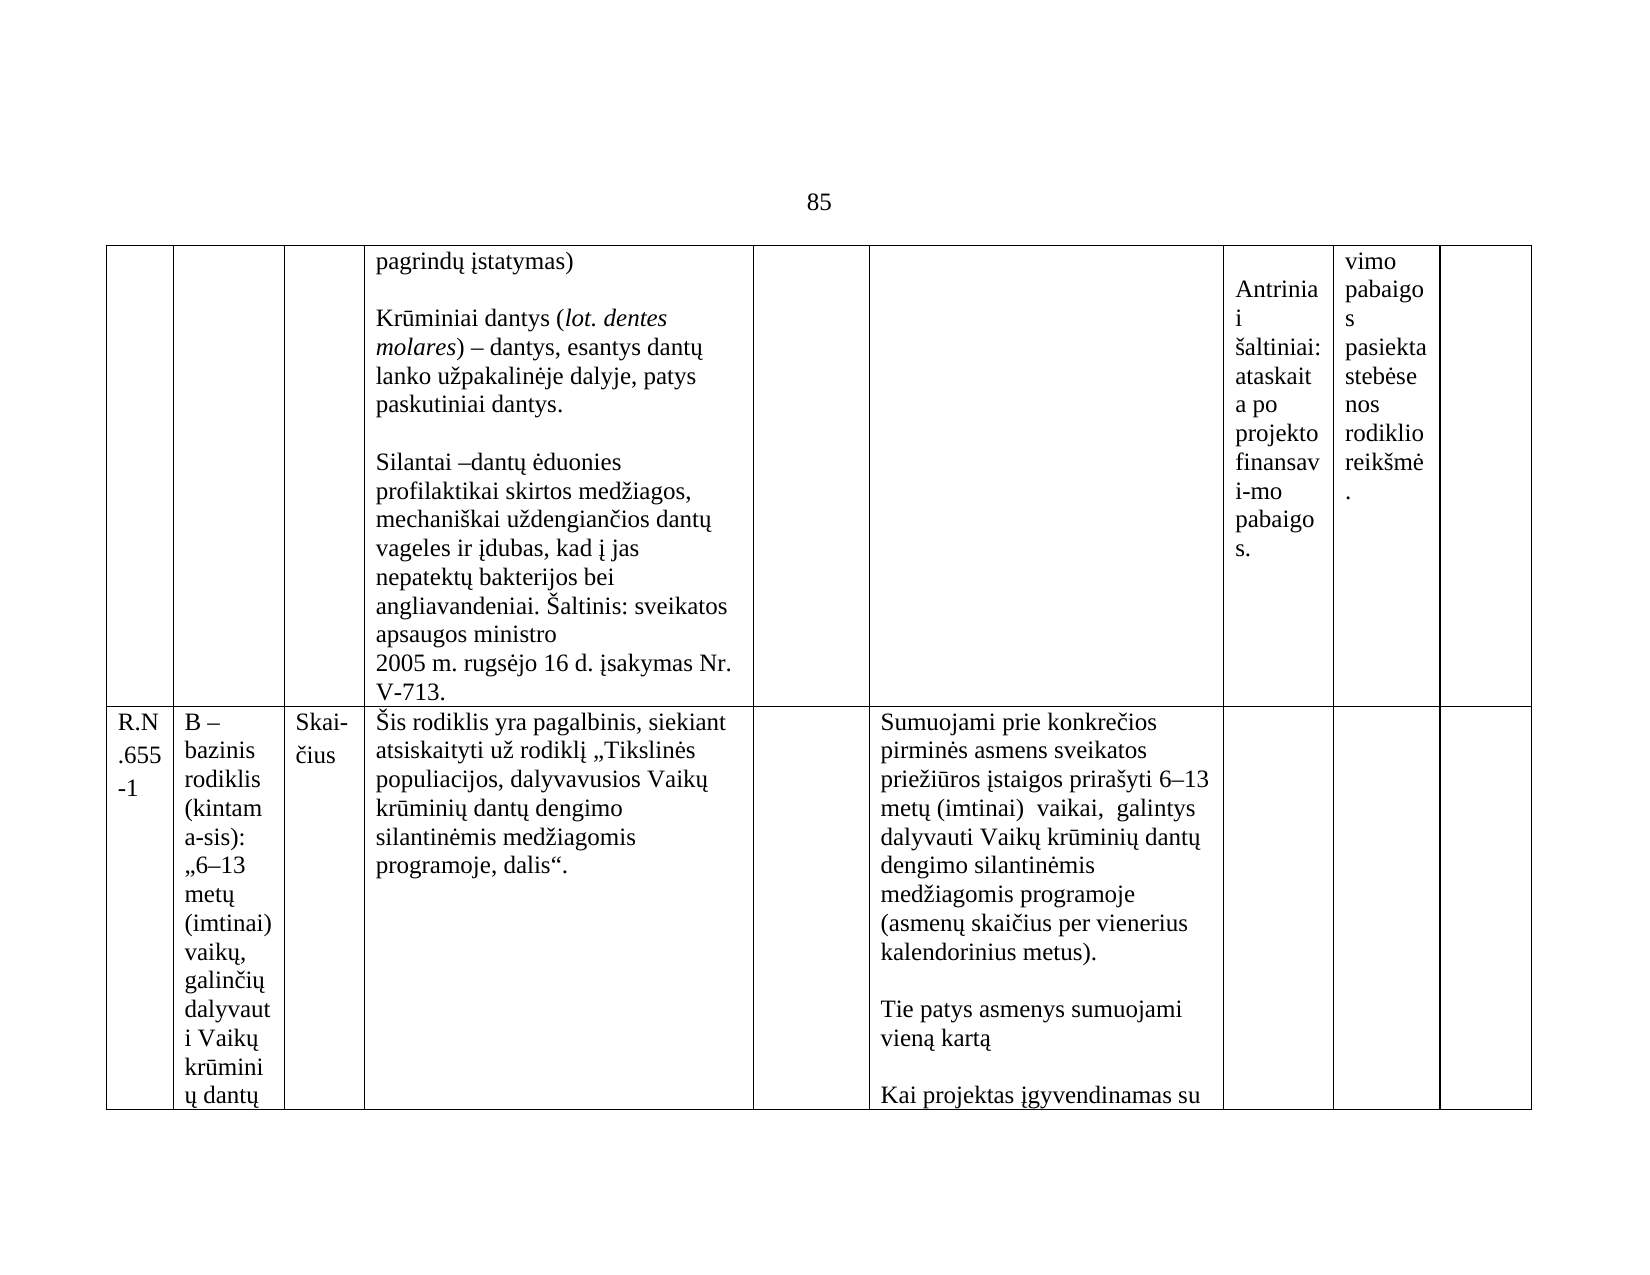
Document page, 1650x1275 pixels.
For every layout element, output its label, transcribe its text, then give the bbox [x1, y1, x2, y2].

table_cell [1224, 707, 1333, 1109]
table_cell Šis rodiklis yra pagalbinis, siekiant atsiskaityti už rodiklį „Tikslinės populiacijos, dalyvavusios Vaikų krūminių dantų dengimo silantinėmis medžiagomis programoje, dalis“. [365, 707, 753, 1109]
table_cell R.N.655-1 [107, 707, 173, 1109]
table_cell B – bazinis rodiklis (kintama-sis): „6–13 metų (imtinai) vaikų, galinčių dalyvauti Vaikų krūminių dantų [174, 707, 284, 1109]
table_cell [285, 246, 364, 706]
table_cell Antriniai šaltiniai: ataskaita po projekto finansavi-mo pabaigos. [1224, 246, 1333, 706]
table_cell [1441, 707, 1531, 1109]
table_cell [174, 246, 284, 706]
table_cell [1334, 707, 1439, 1109]
table_cell [870, 246, 1223, 706]
table_cell vimo pabaigos pasiekta stebėsenos rodiklio reikšmė. [1334, 246, 1439, 706]
table_cell pagrindų įstatymas) Krūminiai dantys (lot. dentes molares) – dantys, esantys dantų lanko užpakalinėje dalyje, patys paskutiniai dantys. Silantai –dantų ėduonies profilaktikai skirtos medžiagos, mechaniškai uždengiančios dantų vageles ir įdubas, kad į jas nepatektų bakterijos bei angliavandeniai. Šaltinis: sveikatos apsaugos ministro 2005 m. rugsėjo 16 d. įsakymas Nr. V-713. [365, 246, 753, 706]
table_cell Skai-čius [285, 707, 364, 1109]
table_cell Sumuojami prie konkrečios pirminės asmens sveikatos priežiūros įstaigos prirašyti 6–13 metų (imtinai) vaikai, galintys dalyvauti Vaikų krūminių dantų dengimo silantinėmis medžiagomis programoje (asmenų skaičius per vienerius kalendorinius metus). Tie patys asmenys sumuojami vieną kartą Kai projektas įgyvendinamas su [870, 707, 1223, 1109]
table_cell [754, 707, 869, 1109]
table_cell [107, 246, 173, 706]
table_cell [754, 246, 869, 706]
table_cell [1441, 246, 1531, 706]
